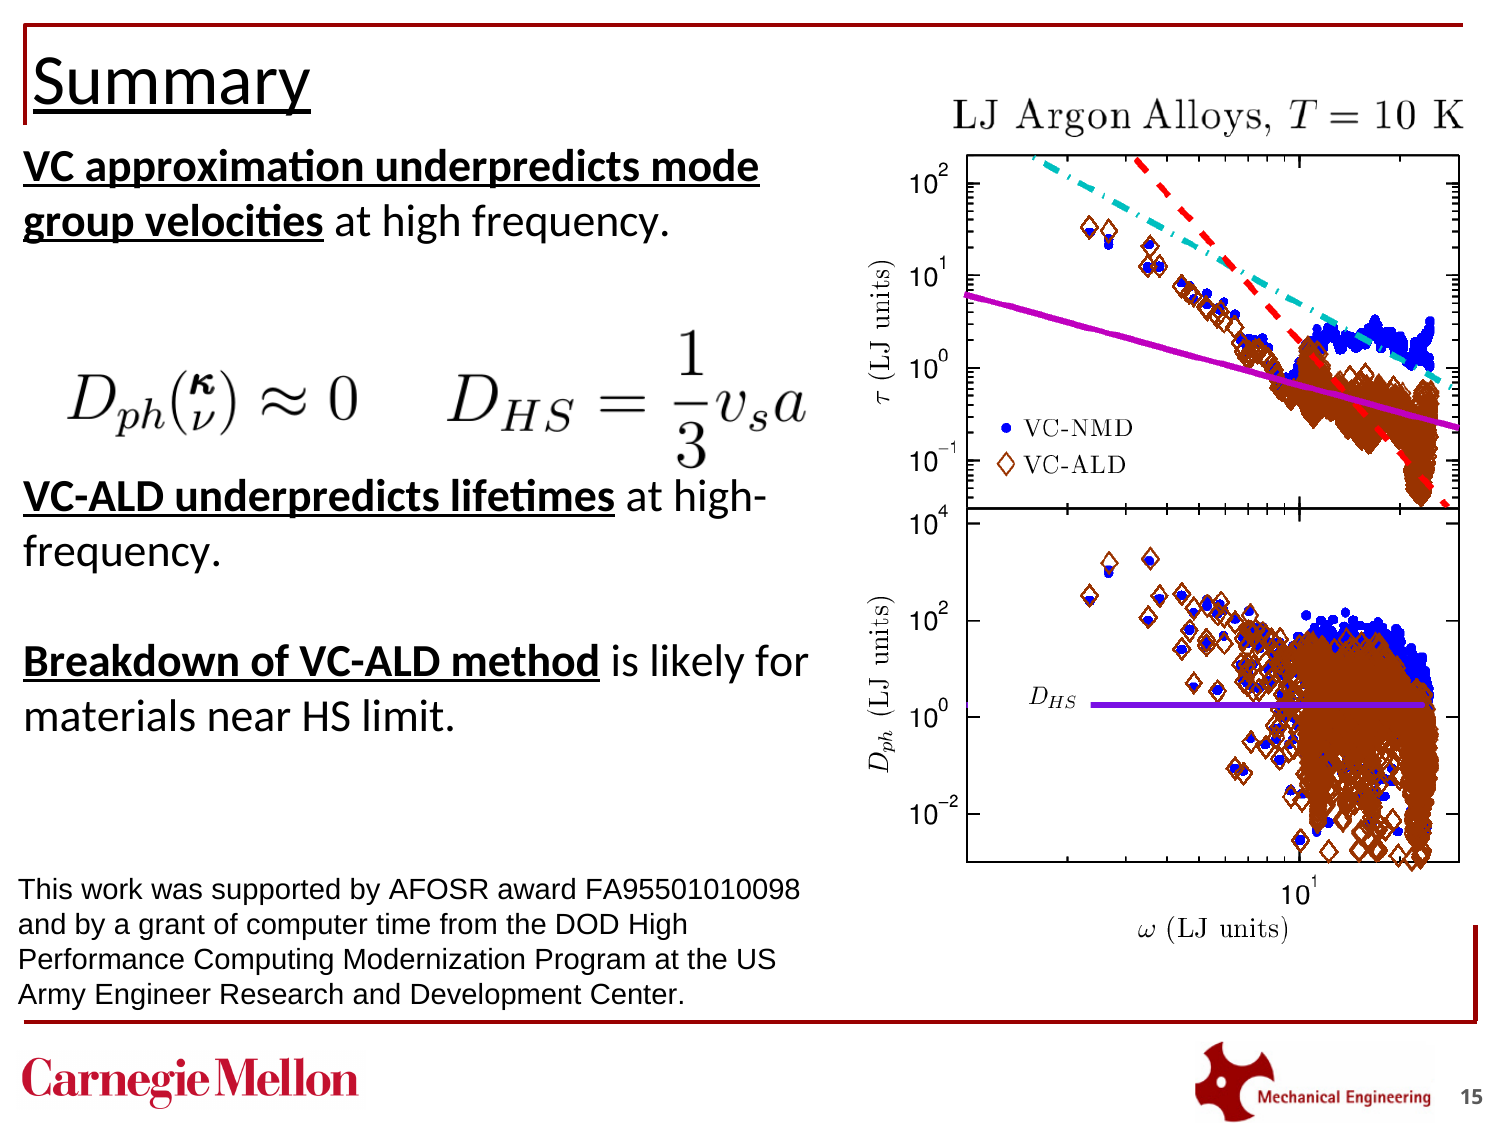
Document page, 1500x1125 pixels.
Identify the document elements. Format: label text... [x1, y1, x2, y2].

picture [1192, 1034, 1438, 1125]
text_box This work was supported by AFOSR award FA95501010098 and by a grant of computer time from the DOD High Performance Computing Modernization Program at the US Army Engineer Research and Development Center. [3, 862, 856, 1103]
title Summary [17, 24, 1471, 127]
text_box VC approximation underpredicts mode group velocities at high frequency. VC-ALD underpredicts lifetimes at high-frequency. Breakdown of VC-ALD method is likely for materials near HS limit. [8, 128, 826, 913]
picture [864, 86, 1470, 945]
picture [16, 1103, 366, 1110]
